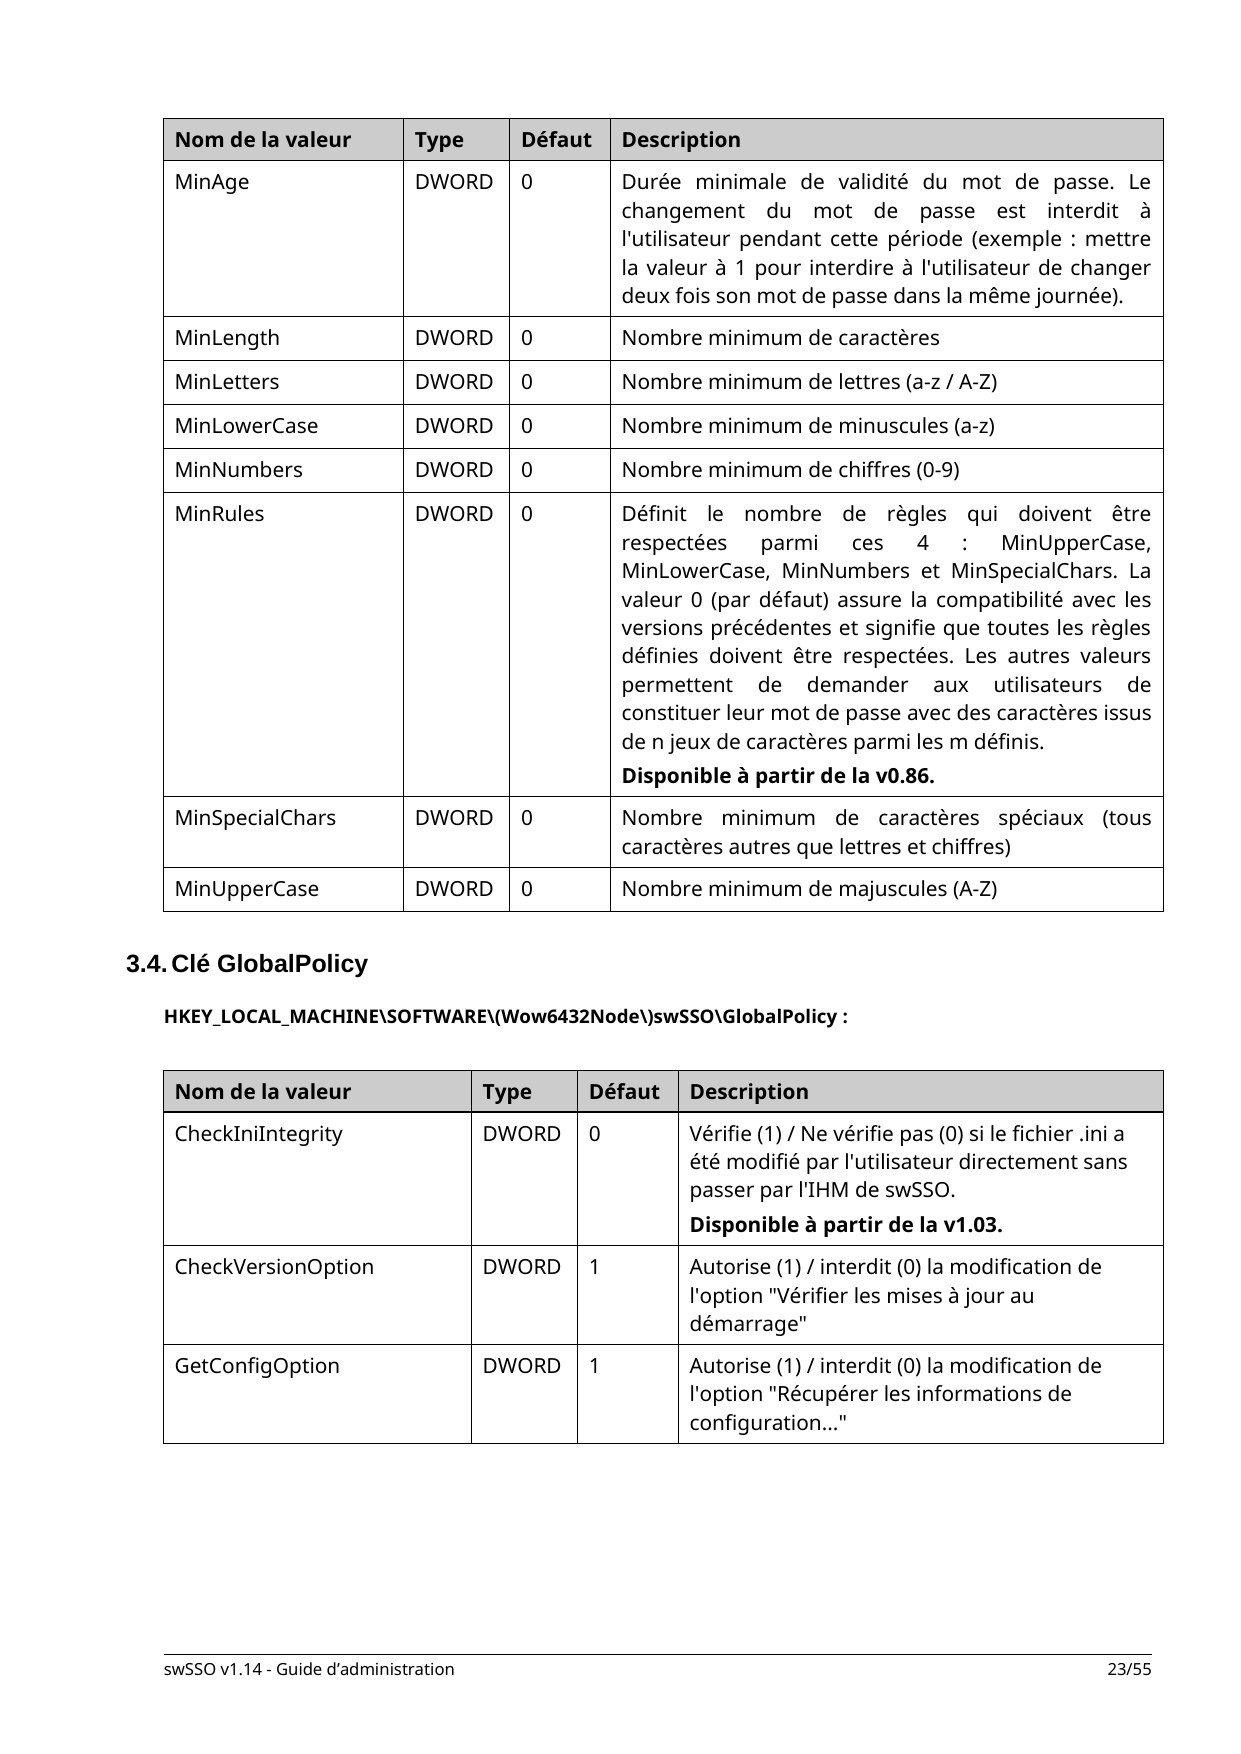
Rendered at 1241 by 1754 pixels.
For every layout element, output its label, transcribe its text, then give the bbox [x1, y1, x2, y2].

table_cell Nombre minimum de chiffres (0-9) [611, 449, 1163, 492]
table_cell MinSpecialChars [164, 797, 403, 867]
table_header Défaut [578, 1071, 678, 1111]
table_cell MinRules [164, 493, 403, 796]
subtitle Clé GlobalPolicy [126, 949, 1152, 978]
table_cell MinLowerCase [164, 405, 403, 448]
table_cell Nombre minimum de caractères [611, 317, 1163, 360]
table_cell DWORD [472, 1345, 577, 1443]
table_header Description [679, 1071, 1163, 1111]
table_cell 0 [510, 405, 610, 448]
table_cell Nombre minimum de majuscules (A-Z) [611, 868, 1163, 911]
table_cell 0 [510, 161, 610, 316]
table_cell 0 [510, 449, 610, 492]
table_cell DWORD [404, 317, 509, 360]
table_cell DWORD [404, 797, 509, 867]
table_cell CheckVersionOption [164, 1246, 471, 1344]
table_cell DWORD [472, 1246, 577, 1344]
table_cell Autorise (1) / interdit (0) la modification de l'option "Vérifier les mises à jour au démarrage" [679, 1246, 1163, 1344]
table_cell MinAge [164, 161, 403, 316]
table_cell Définit le nombre de règles qui doivent être respectées parmi ces 4 : MinUpperCase, MinLowerCase, MinNumbers et MinSpecialChars. La valeur 0 (par défaut) assure la compatibilité avec les versions précédentes et signifie que toutes les règles définies doivent être respectées. Les autres valeurs permettent de demander aux utilisateurs de constituer leur mot de passe avec des caractères issus de n jeux de caractères parmi les m définis. Disponible à partir de la v0.86. [611, 493, 1163, 796]
table_cell 0 [578, 1113, 678, 1245]
table_cell DWORD [404, 493, 509, 796]
table_cell Autorise (1) / interdit (0) la modification de l'option "Récupérer les informations de configuration..." [679, 1345, 1163, 1443]
table_cell 1 [578, 1345, 678, 1443]
table_cell MinUpperCase [164, 868, 403, 911]
table_cell DWORD [404, 361, 509, 404]
text HKEY_LOCAL_MACHINE\SOFTWARE\(Wow6432Node\)swSSO\GlobalPolicy : [164, 1003, 1152, 1028]
table_cell CheckIniIntegrity [164, 1113, 471, 1245]
table_cell 0 [510, 361, 610, 404]
table_header Défaut [510, 119, 610, 160]
table_cell 0 [510, 317, 610, 360]
table_cell DWORD [404, 161, 509, 316]
table_cell DWORD [404, 449, 509, 492]
table_header Nom de la valeur [164, 119, 403, 160]
table_cell Nombre minimum de lettres (a-z / A-Z) [611, 361, 1163, 404]
table_header Description [611, 119, 1163, 160]
table_cell MinLetters [164, 361, 403, 404]
table_cell DWORD [404, 868, 509, 911]
table_cell 0 [510, 493, 610, 796]
table_header Nom de la valeur [164, 1071, 471, 1111]
table_cell MinNumbers [164, 449, 403, 492]
table_cell 0 [510, 868, 610, 911]
table_cell Durée minimale de validité du mot de passe. Le changement du mot de passe est interdit à l'utilisateur pendant cette période (exemple : mettre la valeur à 1 pour interdire à l'utilisateur de changer deux fois son mot de passe dans la même journée). [611, 161, 1163, 316]
table_cell DWORD [472, 1113, 577, 1245]
table_cell GetConfigOption [164, 1345, 471, 1443]
table_cell Vérifie (1) / Ne vérifie pas (0) si le fichier .ini a été modifié par l'utilisateur directement sans passer par l'IHM de swSSO. Disponible à partir de la v1.03. [679, 1113, 1163, 1245]
table_cell Nombre minimum de caractères spéciaux (tous caractères autres que lettres et chiffres) [611, 797, 1163, 867]
table_header Type [404, 119, 509, 160]
table_cell Nombre minimum de minuscules (a-z) [611, 405, 1163, 448]
table_header Type [472, 1071, 577, 1111]
table_cell MinLength [164, 317, 403, 360]
table_cell DWORD [404, 405, 509, 448]
table_cell 1 [578, 1246, 678, 1344]
table_cell 0 [510, 797, 610, 867]
